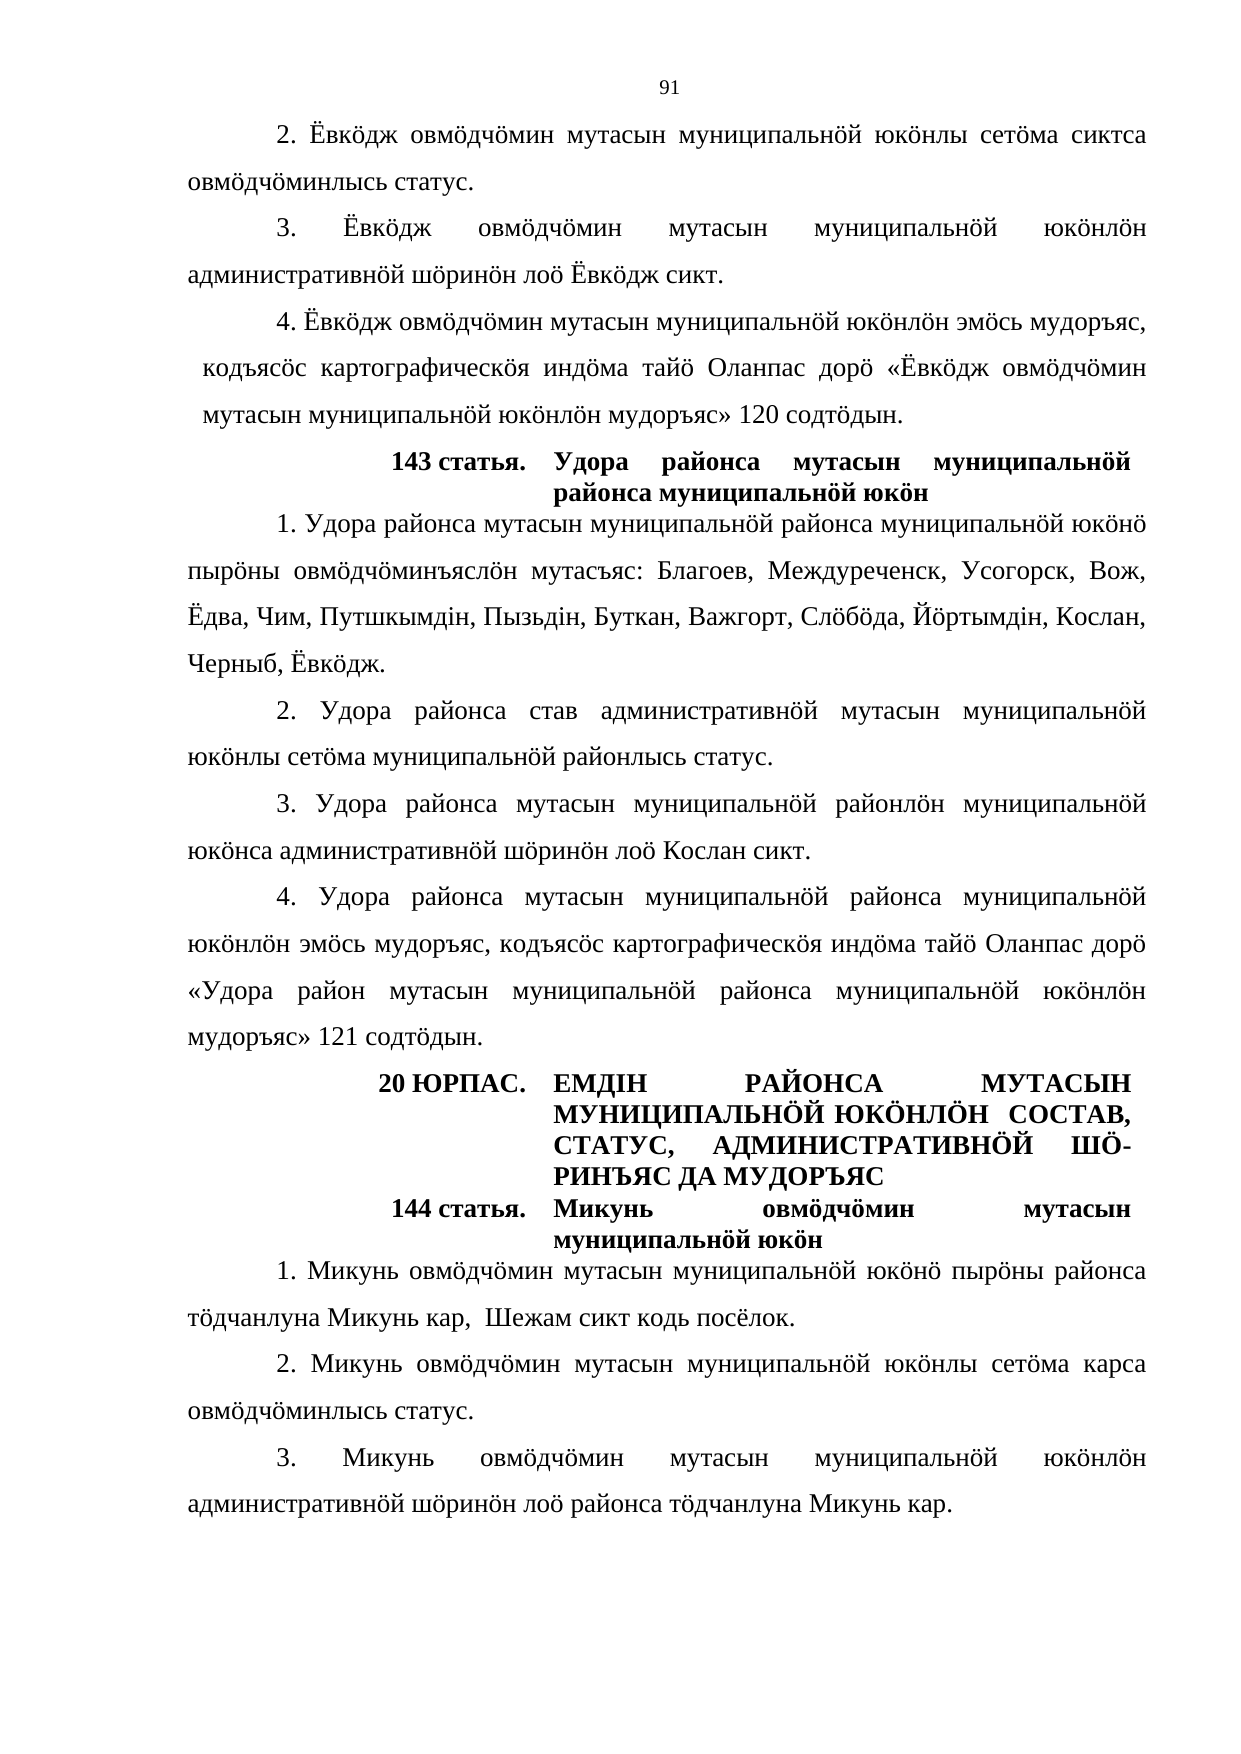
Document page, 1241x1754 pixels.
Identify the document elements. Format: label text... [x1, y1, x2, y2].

text 3. Ёвкöдж овмöдчöмин мутасын муниципальнöй юкöнлöн административнöй шöринöн лоö Ёвкöдж сикт. [187, 211, 1147, 289]
text 1. Микунь овмöдчöмин мутасын муниципальнöй юкöнö пырöны районса тöдчанлуна Микунь кар, Шежам сикт кодь посёлок. [187, 1254, 1147, 1332]
table_cell Микунь овмöдчöмин мутасын муниципальнöй юкöн [542, 1192, 1147, 1254]
table_header ЕМДIН РАЙОНСА МУТАСЫН МУНИЦИПАЛЬНÖЙ ЮКÖНЛÖН СОСТАВ, СТАТУС, АДМИНИСТРАТИВНÖЙ ШÖ­РИНЪ­­ЯС ДА МУДОРЪЯС [542, 1067, 1147, 1192]
table_header Удора районса мутасын муниципальнöй районса муниципальнöй юкöн [542, 445, 1147, 507]
text 1. Удора районса мутасын муниципальнöй районса муниципальнöй юкöнö пырöны овмöдчöминъяслöн мутасъяс: Благоев, Междуреченск, Усогорск, Вож, Ёдва, Чим, Путшкымдiн, Пызьдiн, Буткан, Важгорт, Слöбöда, Йöртымдiн, Кослан, Черныб, Ёвкöдж. [187, 507, 1147, 678]
text 2. Удора районса став административнöй мутасын муниципальнöй юкöнлы сетöма муниципальнöй районлысь статус. [187, 694, 1147, 772]
text 2. Ёвкöдж овмöдчöмин мутасын муниципальнöй юкöнлы сетöма сиктса овмöдчöминлысь статус. [187, 118, 1147, 196]
table_cell 144 статья. [202, 1192, 542, 1254]
text 4. Ёвкöдж овмöдчöмин мутасын муниципальнöй юкöнлöн эмöсь мудоръяс, кодъясöс картографическöя индöма тайö Оланпас дорö «Ёвкöдж овмöдчöмин мутасын муниципальнöй юкöнлöн мудоръяс» 120 содтöдын. [202, 305, 1147, 429]
text 3. Удора районса мутасын муниципальнöй районлöн муниципальнöй юкöнса административнöй шöринöн лоö Кослан сикт. [187, 787, 1147, 865]
text 4. Удора районса мутасын муниципальнöй районса муниципальнöй юкöнлöн эмöсь мудоръяс, кодъясöс картографическöя индöма тайö Оланпас дорö «Удора район мутасын муниципальнöй районса муниципальнöй юкöнлöн мудоръяс» 121 сод­тöдын. [187, 880, 1147, 1052]
text 2. Микунь овмöдчöмин мутасын муниципальнöй юкöнлы сетöма карса овмöдчöминлысь статус. [187, 1347, 1147, 1425]
table_header 143 статья. [202, 445, 542, 507]
text 3. Микунь овмöдчöмин мутасын муниципальнöй юкöнлöн административнöй шöринöн лоö районса тöдчанлуна Микунь кар. [187, 1441, 1147, 1518]
table_header 20 ЮРПАС. [202, 1067, 542, 1192]
